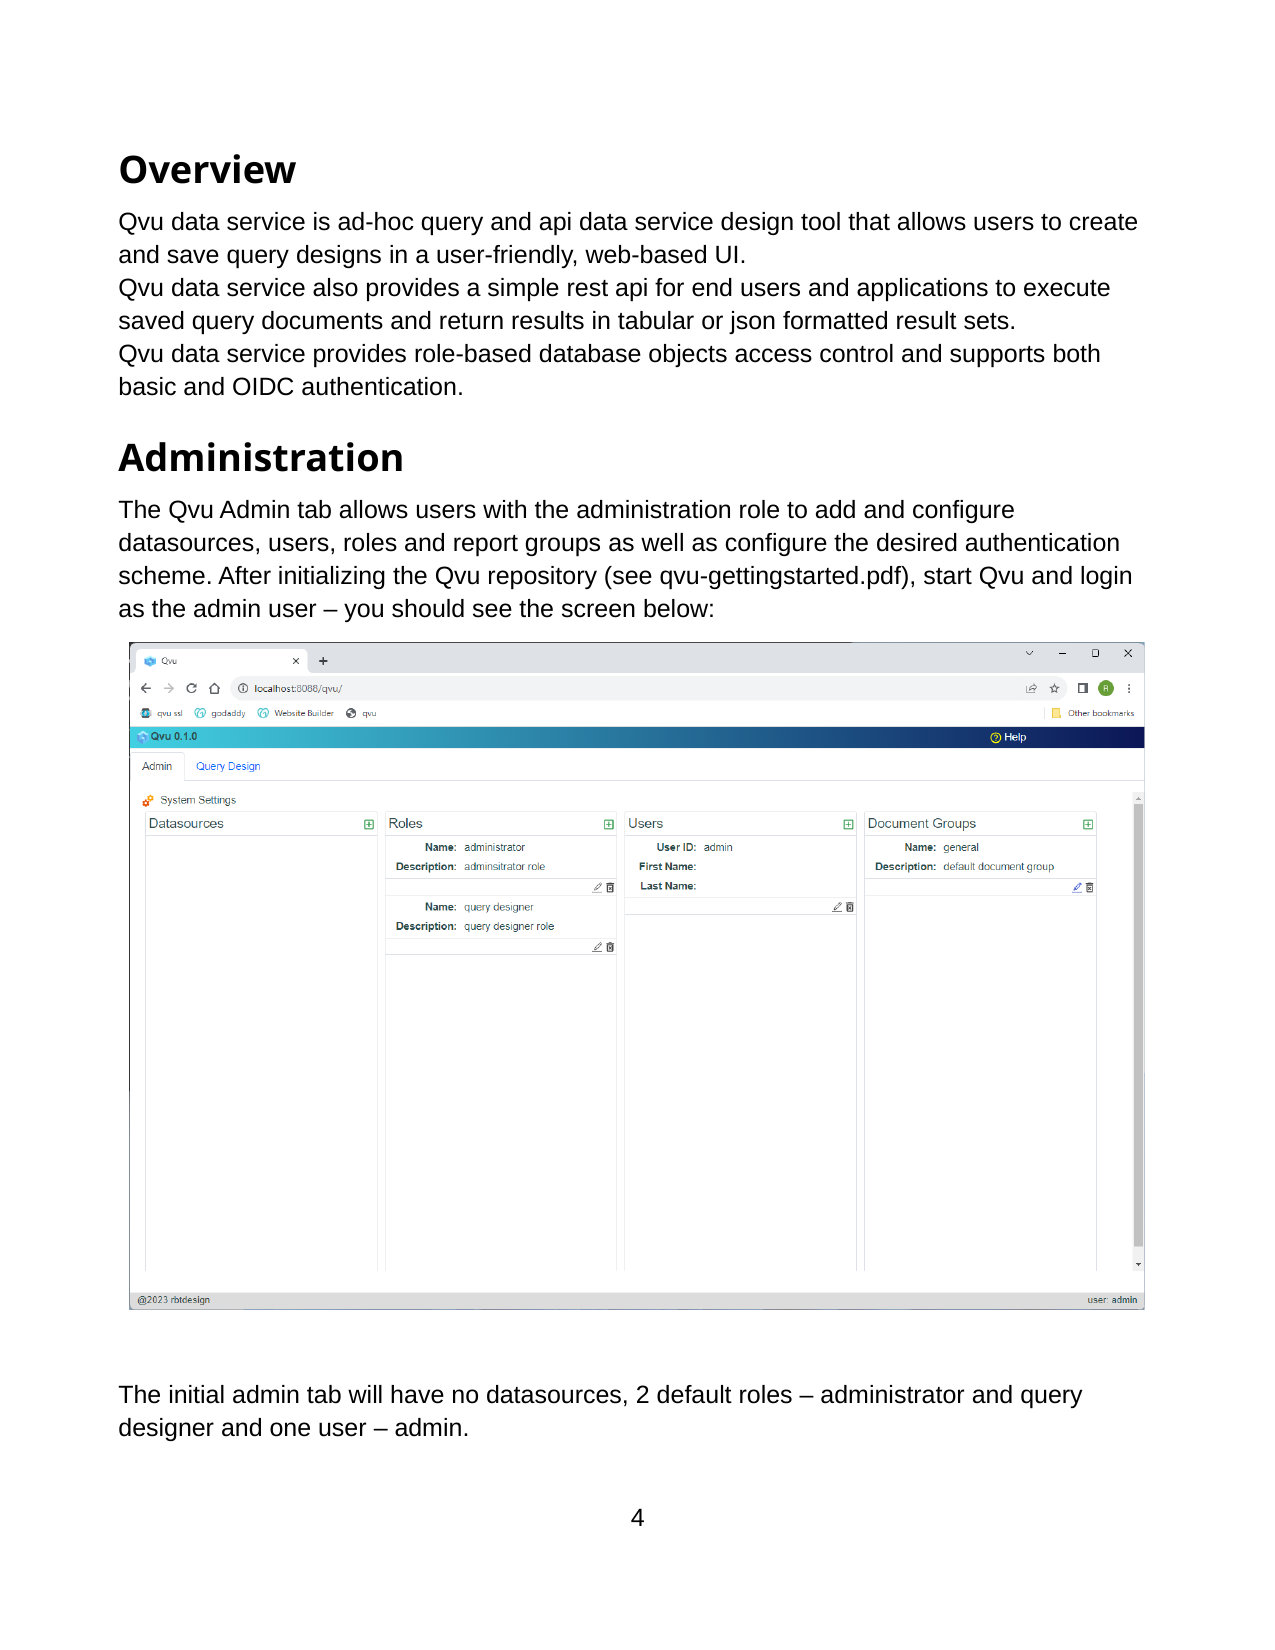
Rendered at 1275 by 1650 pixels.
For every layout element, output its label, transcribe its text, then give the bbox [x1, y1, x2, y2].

picture [129, 642, 1145, 1310]
subtitle Overview [118, 143, 1157, 195]
text Qvu data service also provides a simple rest api for end users and applications to execute saved query documents and return results in tabular or json formatted result sets. [118, 273, 1157, 335]
text Qvu data service provides role-based database objects access control and supports both basic and OIDC authentication. [118, 339, 1157, 401]
text The Qvu Admin tab allows users with the administration role to add and configure datasources, users, roles and report groups as well as configure the desired authentication scheme. After initializing the Qvu repository (see qvu-gettingstarted.pdf), start Qvu and login as the admin user – you should see the screen below: [118, 494, 1157, 622]
text Qvu data service is ad-hoc query and api data service design tool that allows users to create and save query designs in a user-friendly, web-based UI. [118, 207, 1157, 269]
text The initial admin tab will have no datasources, 2 default roles – administrator and query designer and one user – admin. [118, 1380, 1157, 1441]
subtitle Administration [118, 430, 1157, 482]
